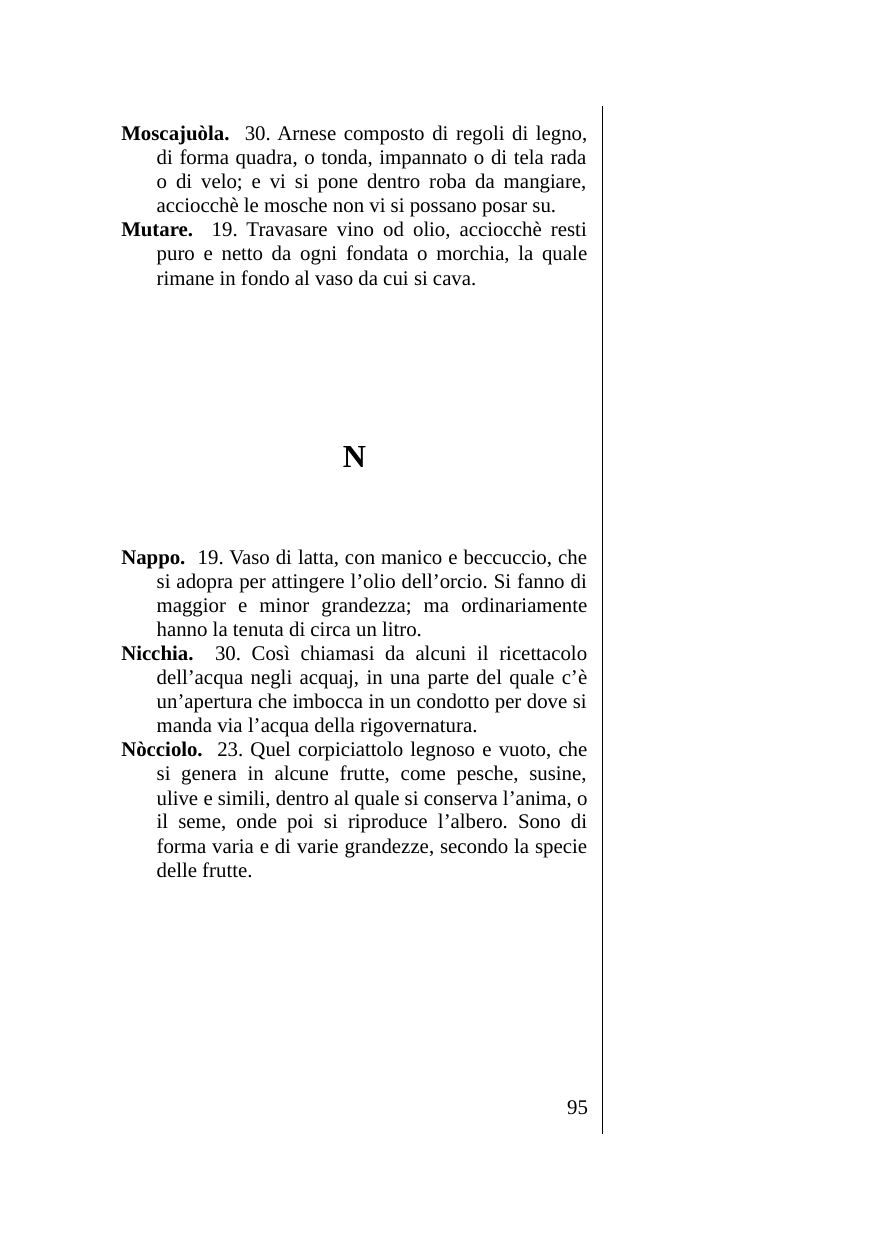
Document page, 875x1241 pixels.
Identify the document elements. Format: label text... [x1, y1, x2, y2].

text Nòcciolo. 23. Quel corpiciattolo legnoso e vuoto, che si genera in alcune frutte, come pesche, susine, ulive e simili, dentro al quale si conserva l’anima, o il seme, onde poi si riproduce l’albero. Sono di forma varia e di varie grandezze, secondo la specie delle frutte. [121, 737, 587, 882]
subtitle N [121, 437, 587, 474]
text Mutare. 19. Travasare vino od olio, acciocchè resti puro e netto da ogni fondata o morchia, la quale rimane in fondo al vaso da cui si cava. [121, 217, 587, 289]
text Nicchia. 30. Così chiamasi da alcuni il ricettacolo dell’acqua negli acquaj, in una parte del quale c’è un’apertura che imbocca in un condotto per dove si manda via l’acqua della rigovernatura. [121, 641, 587, 737]
text Nappo. 19. Vaso di latta, con manico e beccuccio, che si adopra per attingere l’olio dell’orcio. Si fanno di maggior e minor grandezza; ma ordinariamente hanno la tenuta di circa un litro. [121, 545, 587, 641]
text Moscajuòla. 30. Arnese composto di regoli di legno, di forma quadra, o tonda, impannato o di tela rada o di velo; e vi si pone dentro roba da mangiare, acciocchè le mosche non vi si possano posar su. [121, 121, 587, 217]
